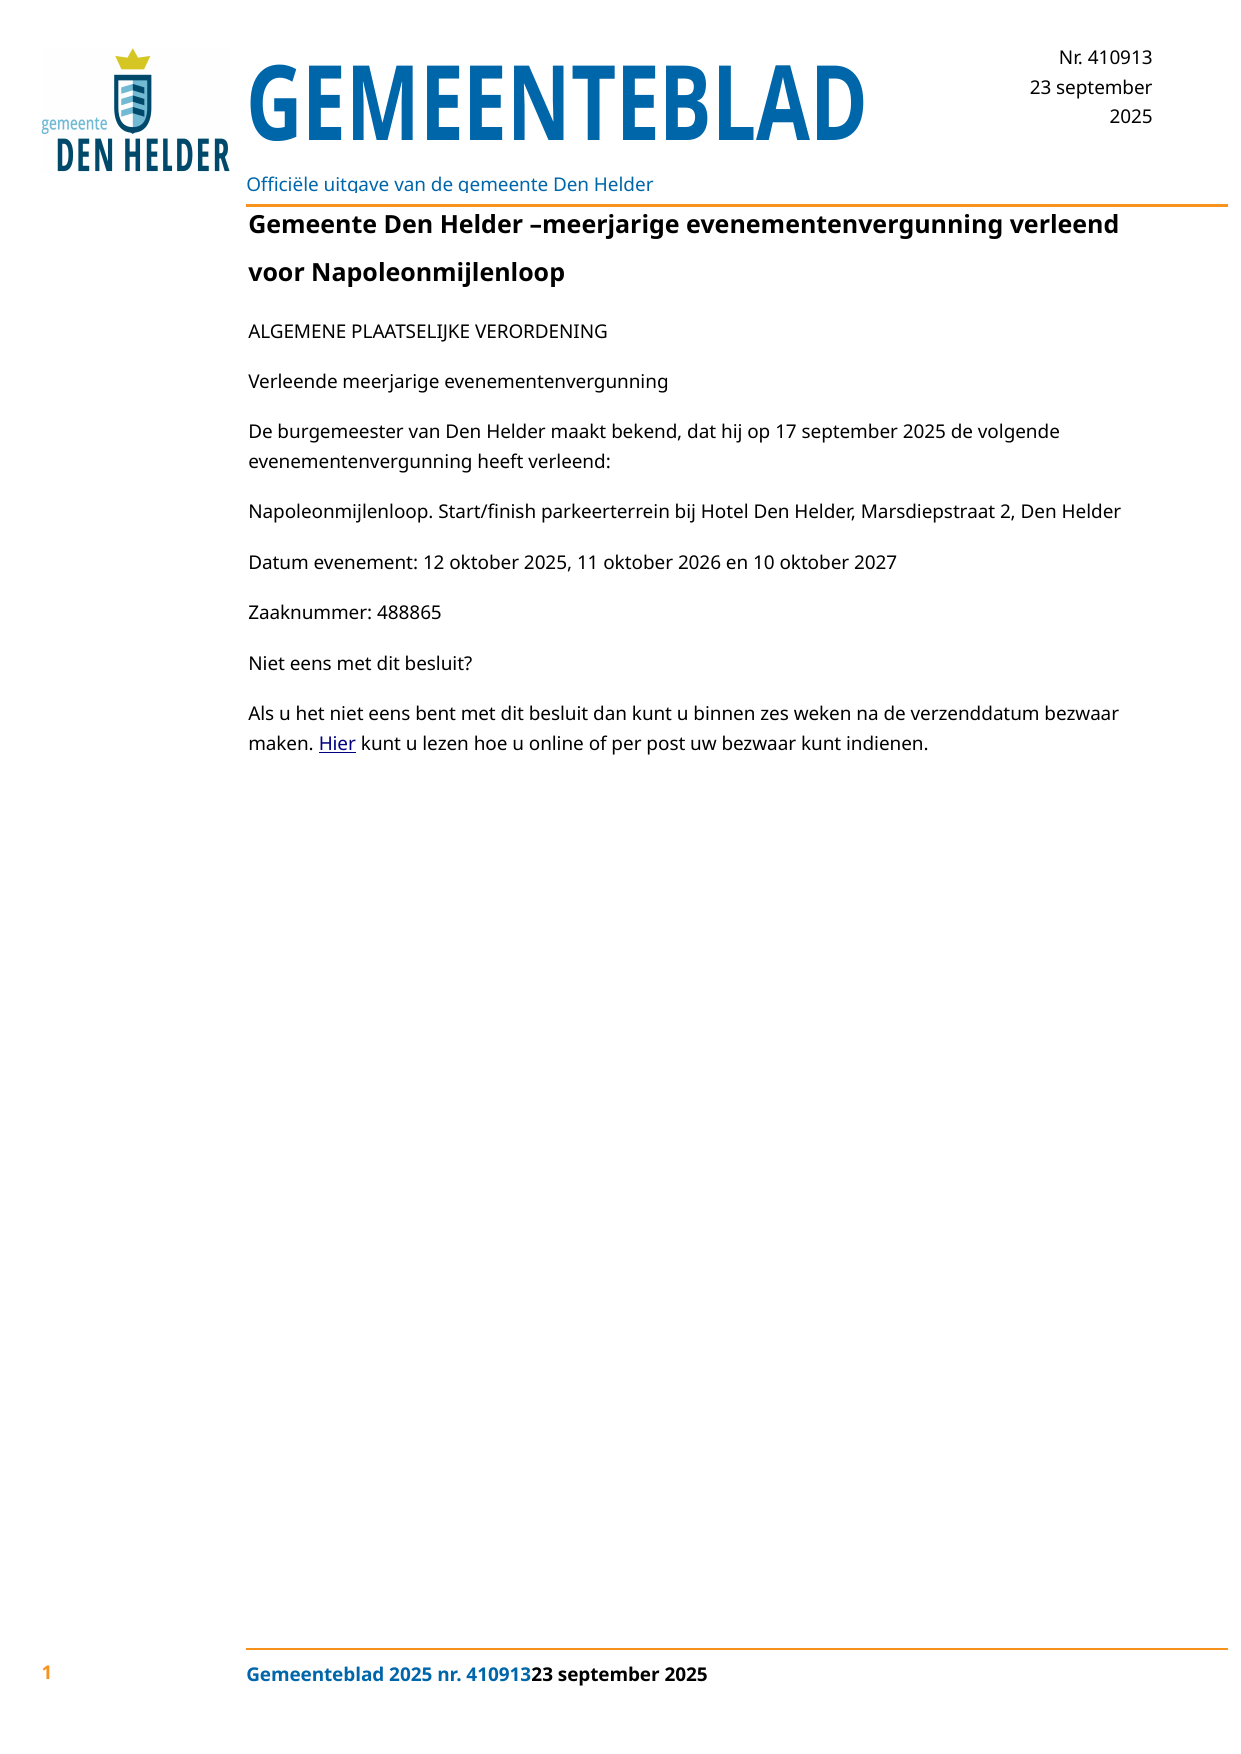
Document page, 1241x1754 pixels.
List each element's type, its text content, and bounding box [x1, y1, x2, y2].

picture [63, 144, 68, 165]
text De burgemeester van Den Helder maakt bekend, dat hij op 17 september 2025 de volgende evenementenvergunning heeft verleend: [248, 419, 1152, 474]
text Zaaknummer: 488865 [248, 599, 1152, 625]
picture [182, 144, 187, 165]
text Niet eens met dit besluit? [248, 650, 1152, 676]
picture [130, 157, 135, 172]
text Verleende meerjarige evenementenvergunning [248, 368, 1152, 394]
text Als u het niet eens bent met dit besluit dan kunt u binnen zes weken na de verzenddatum bezwaar maken. Hier kunt u lezen hoe u online of per post uw bezwaar kunt indienen. [248, 700, 1152, 756]
text Gemeente Den Helder –meerjarige evenementenvergunning verleend voor Napoleonmijlenloop [248, 207, 1152, 288]
picture [41, 47, 231, 172]
picture [220, 160, 224, 172]
picture [100, 154, 106, 172]
text Napoleonmijlenloop. Start/finish parkeerterrein bij Hotel Den Helder, Marsdiepstraat 2, Den Helder [248, 499, 1152, 524]
text Datum evenement: 12 oktober 2025, 11 oktober 2026 en 10 oktober 2027 [248, 549, 1152, 575]
text ALGEMENE PLAATSELIJKE VERORDENING [248, 318, 1152, 344]
